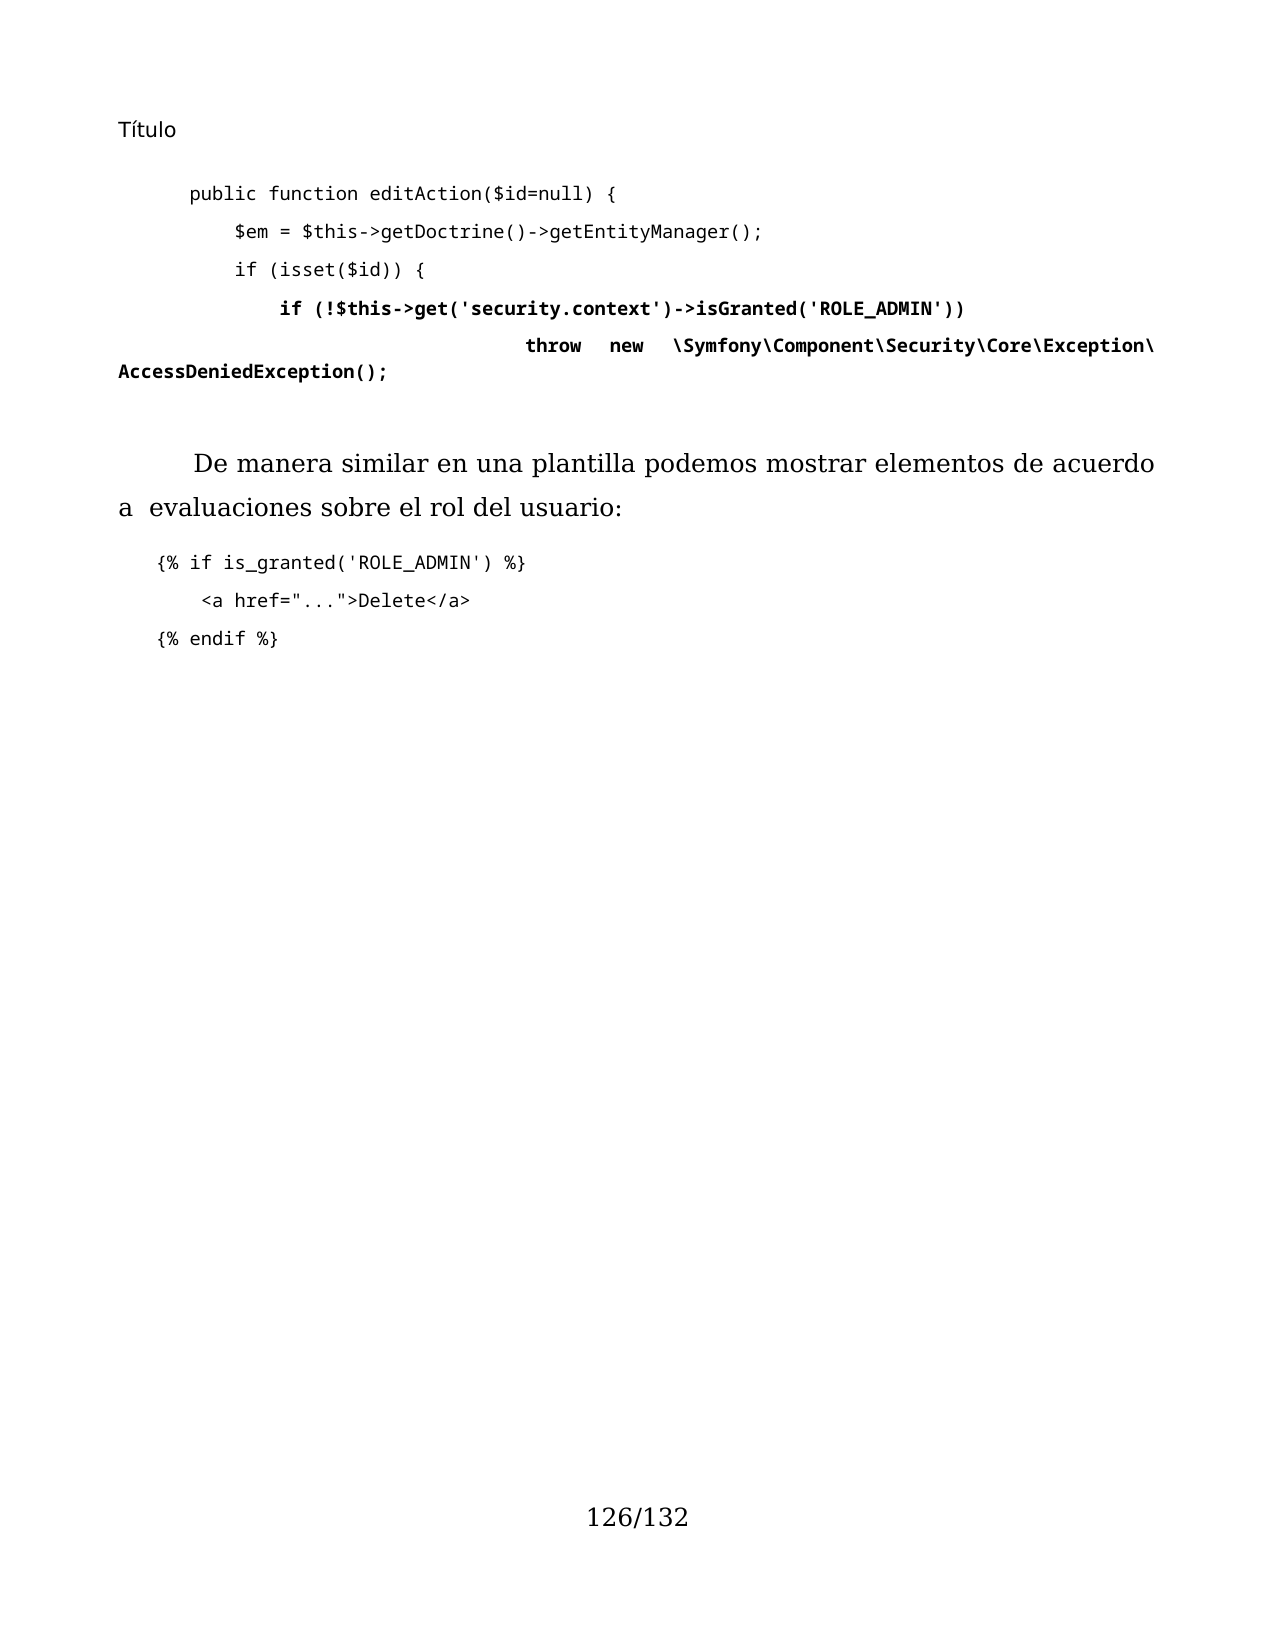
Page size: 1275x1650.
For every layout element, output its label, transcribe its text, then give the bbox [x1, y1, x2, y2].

text if (!$this->get('security.context')->isGranted('ROLE_ADMIN')) [118, 295, 1157, 320]
text De manera similar en una plantilla podemos mostrar elementos de acuerdo a evaluaciones sobre el rol del usuario: [118, 449, 1157, 522]
text if (isset($id)) { [118, 257, 1157, 282]
text {% endif %} [118, 625, 1157, 651]
text $em = $this->getDoctrine()->getEntityManager(); [118, 219, 1157, 244]
text <a href="...">Delete</a> [118, 587, 1157, 612]
text throw new \Symfony\Component\Security\Core\Exception\AccessDeniedException(); [118, 333, 1157, 384]
text public function editAction($id=null) { [118, 181, 1157, 206]
text {% if is_granted('ROLE_ADMIN') %} [118, 549, 1157, 574]
